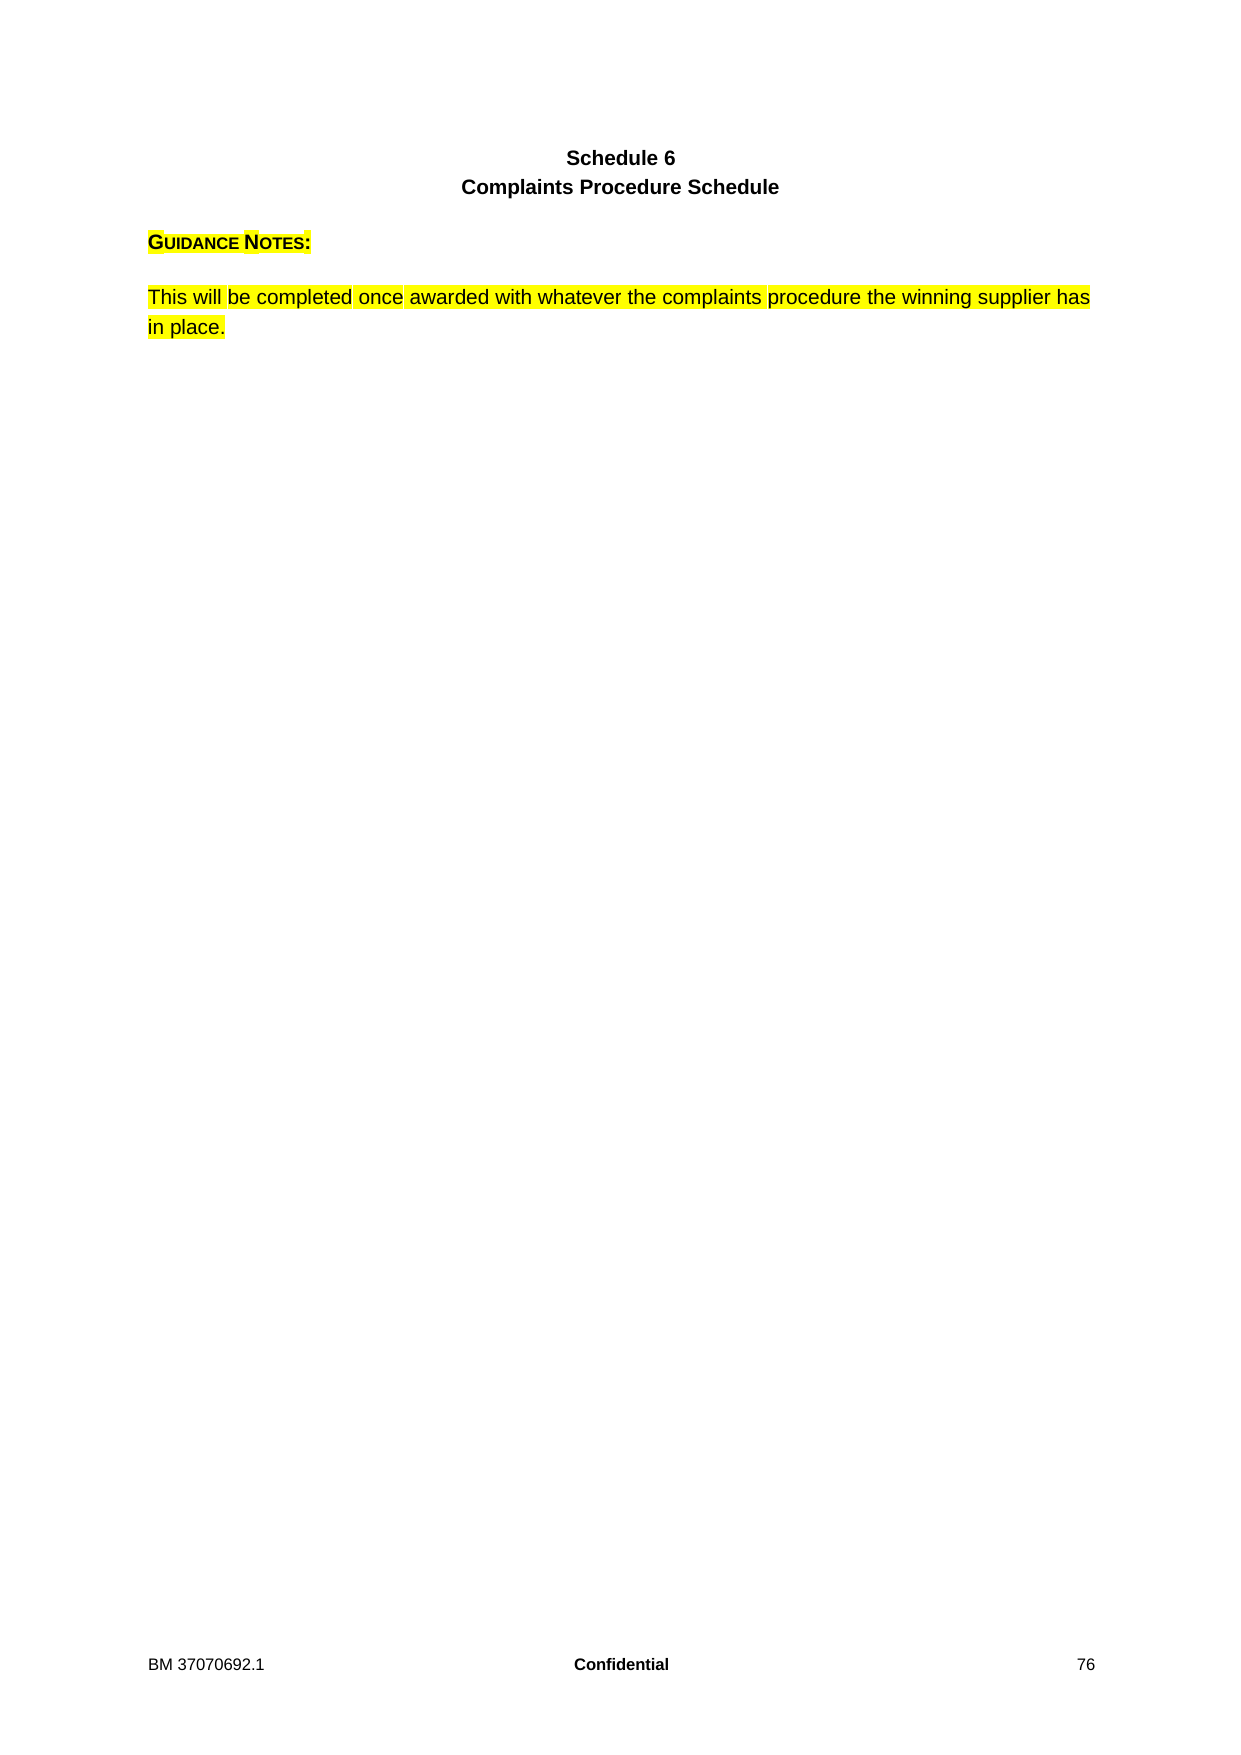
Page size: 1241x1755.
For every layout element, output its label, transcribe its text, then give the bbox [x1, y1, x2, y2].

text GUIDANCE NOTES: [148, 230, 1107, 254]
subtitle Schedule 6 Complaints Procedure Schedule [461, 145, 785, 199]
text This will be completed once awarded with whatever the complaints procedure the winning supplier has in place. [148, 285, 1094, 339]
